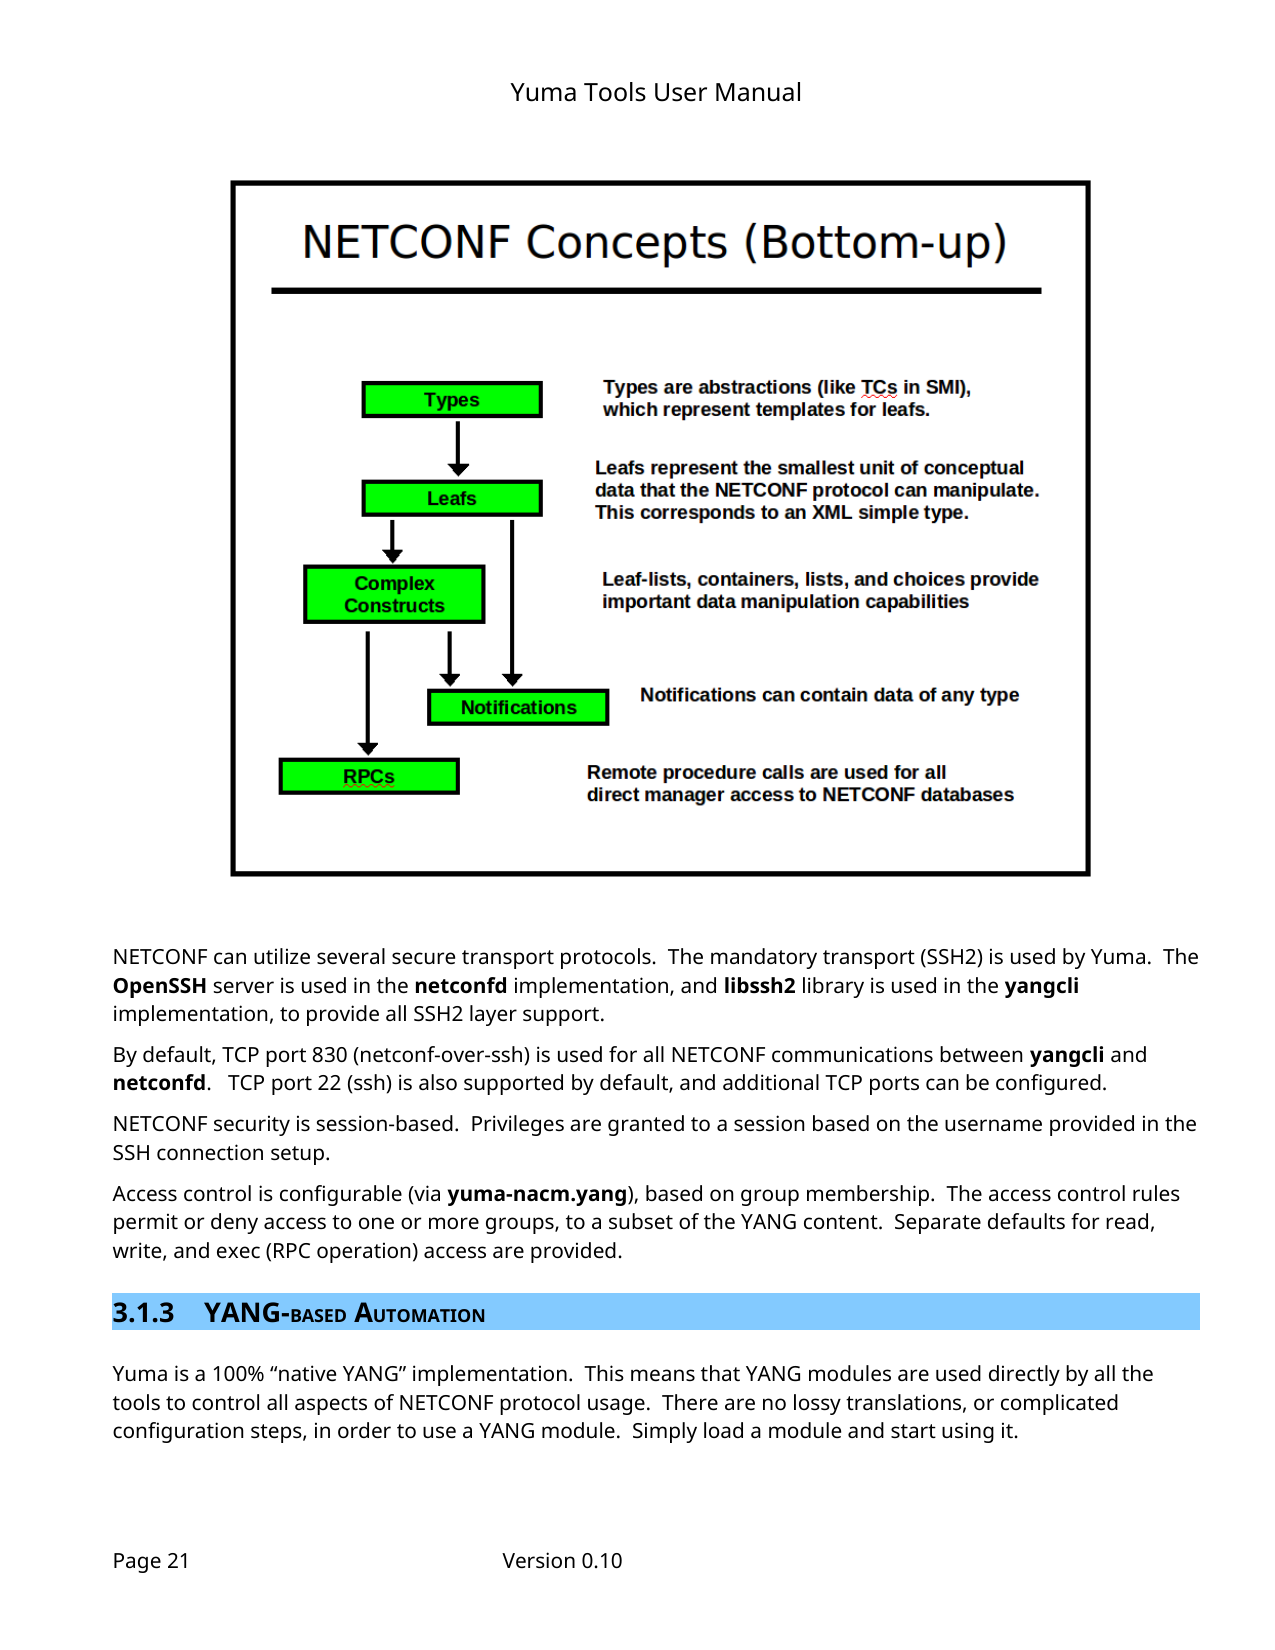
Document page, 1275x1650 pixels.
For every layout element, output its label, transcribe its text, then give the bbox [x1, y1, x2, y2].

text Access control is configurable (via yuma-nacm.yang), based on group membership. The access control rules permit or deny access to one or more groups, to a subset of the YANG content. Separate defaults for read, write, and exec (RPC operation) access are provided. [112, 1179, 1200, 1264]
text Yuma is a 100% “native YANG” implementation. This means that YANG modules are used directly by all the tools to control all aspects of NETCONF protocol usage. There are no lossy translations, or complicated configuration steps, in order to use a YANG module. Simply load a module and start using it. [112, 1359, 1200, 1445]
picture [165, 138, 1148, 902]
text NETCONF can utilize several secure transport protocols. The mandatory transport (SSH2) is used by Yuma. The OpenSSH server is used in the netconfd implementation, and libssh2 library is used in the yangcli implementation, to provide all SSH2 layer support. [112, 942, 1200, 1028]
subtitle YANG-based Automation [112, 1293, 1200, 1330]
text NETCONF security is session-based. Privileges are granted to a session based on the username provided in the SSH connection setup. [112, 1109, 1200, 1166]
text By default, TCP port 830 (netconf-over-ssh) is used for all NETCONF communications between yangcli and netconfd. TCP port 22 (ssh) is also supported by default, and additional TCP ports can be configured. [112, 1040, 1200, 1097]
